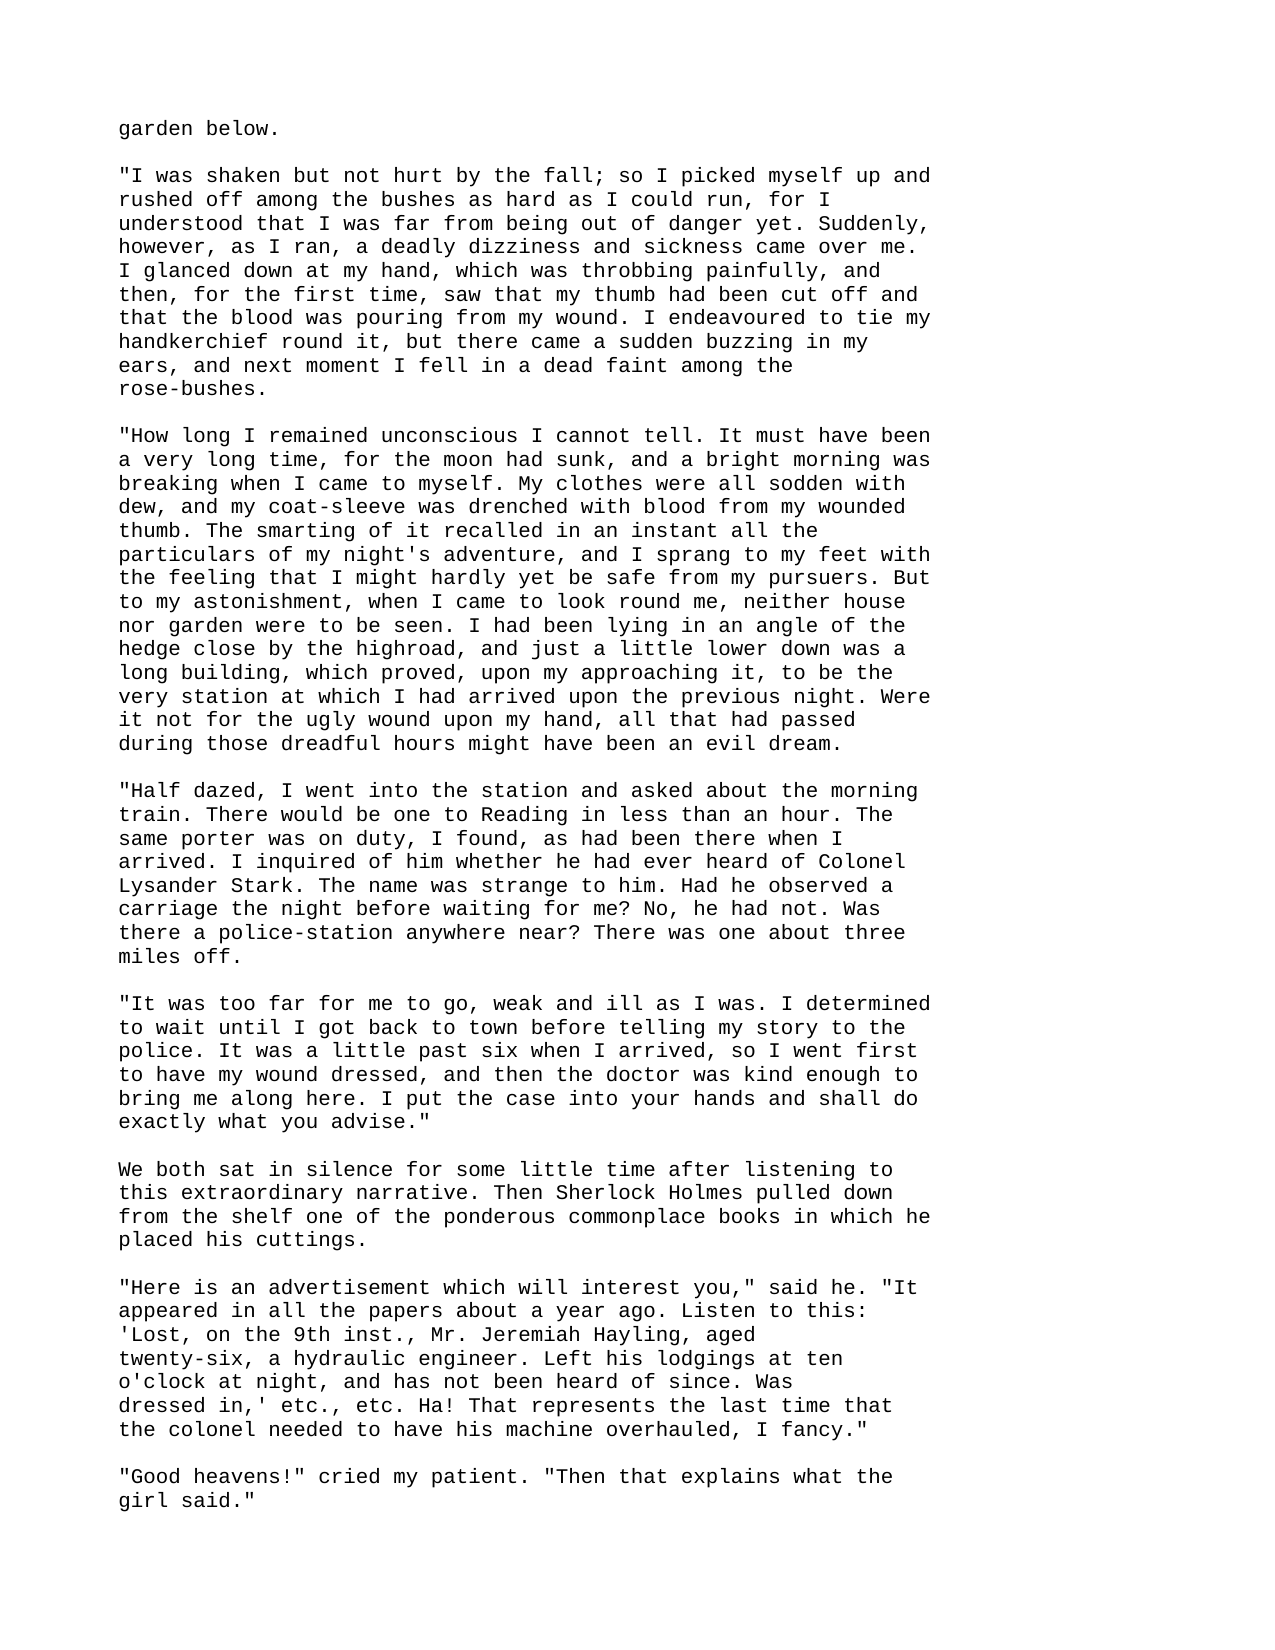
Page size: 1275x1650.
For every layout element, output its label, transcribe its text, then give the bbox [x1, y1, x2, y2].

text dressed in,' etc., etc. Ha! That represents the last time that [118, 1395, 1157, 1419]
text appeared in all the papers about a year ago. Listen to this: [118, 1300, 1157, 1324]
text hedge close by the highroad, and just a little lower down was a [118, 638, 1157, 662]
text the feeling that I might hardly yet be safe from my pursuers. But [118, 567, 1157, 591]
text carriage the night before waiting for me? No, he had not. Was [118, 898, 1157, 922]
text o'clock at night, and has not been heard of since. Was [118, 1371, 1157, 1395]
text bring me along here. I put the case into your hands and shall do [118, 1088, 1157, 1111]
text arrived. I inquired of him whether he had ever heard of Colonel [118, 851, 1157, 875]
text during those dreadful hours might have been an evil dream. [118, 733, 1157, 757]
text girl said." [118, 1489, 1157, 1513]
text to my astonishment, when I came to look round me, neither house [118, 591, 1157, 615]
text very station at which I had arrived upon the previous night. Were [118, 686, 1157, 709]
text ears, and next moment I fell in a dead faint among the [118, 354, 1157, 378]
text to wait until I got back to town before telling my story to the [118, 1017, 1157, 1040]
text however, as I ran, a deadly dizziness and sickness came over me. [118, 236, 1157, 260]
text from the shelf one of the ponderous commonplace books in which he [118, 1206, 1157, 1229]
text "How long I remained unconscious I cannot tell. It must have been [118, 426, 1157, 449]
text "Here is an advertisement which will interest you," said he. "It [118, 1277, 1157, 1300]
text "I was shaken but not hurt by the fall; so I picked myself up and [118, 165, 1157, 189]
text handkerchief round it, but there came a sudden buzzing in my [118, 331, 1157, 354]
text garden below. [118, 118, 1157, 142]
text "Half dazed, I went into the station and asked about the morning [118, 780, 1157, 804]
text train. There would be one to Reading in less than an hour. The [118, 804, 1157, 827]
text "Good heavens!" cried my patient. "Then that explains what the [118, 1466, 1157, 1489]
text police. It was a little past six when I arrived, so I went first [118, 1040, 1157, 1064]
text that the blood was pouring from my wound. I endeavoured to tie my [118, 307, 1157, 331]
text I glanced down at my hand, which was throbbing painfully, and [118, 260, 1157, 284]
text rushed off among the bushes as hard as I could run, for I [118, 189, 1157, 213]
text nor garden were to be seen. I had been lying in an angle of the [118, 615, 1157, 638]
text We both sat in silence for some little time after listening to [118, 1158, 1157, 1182]
text exactly what you advise." [118, 1111, 1157, 1135]
text twenty-six, a hydraulic engineer. Left his lodgings at ten [118, 1348, 1157, 1371]
text then, for the first time, saw that my thumb had been cut off and [118, 284, 1157, 307]
text long building, which proved, upon my approaching it, to be the [118, 662, 1157, 686]
text breaking when I came to myself. My clothes were all sodden with [118, 473, 1157, 496]
text particulars of my night's adventure, and I sprang to my feet with [118, 544, 1157, 567]
text to have my wound dressed, and then the doctor was kind enough to [118, 1064, 1157, 1088]
text rose-bushes. [118, 378, 1157, 402]
text it not for the ugly wound upon my hand, all that had passed [118, 709, 1157, 733]
text understood that I was far from being out of danger yet. Suddenly, [118, 213, 1157, 236]
text miles off. [118, 946, 1157, 969]
text this extraordinary narrative. Then Sherlock Holmes pulled down [118, 1182, 1157, 1206]
text a very long time, for the moon had sunk, and a bright morning was [118, 449, 1157, 473]
text placed his cuttings. [118, 1229, 1157, 1253]
text the colonel needed to have his machine overhauled, I fancy." [118, 1419, 1157, 1442]
text thumb. The smarting of it recalled in an instant all the [118, 520, 1157, 544]
text same porter was on duty, I found, as had been there when I [118, 827, 1157, 851]
text 'Lost, on the 9th inst., Mr. Jeremiah Hayling, aged [118, 1324, 1157, 1348]
text "It was too far for me to go, weak and ill as I was. I determined [118, 993, 1157, 1017]
text dew, and my coat-sleeve was drenched with blood from my wounded [118, 496, 1157, 520]
text there a police-station anywhere near? There was one about three [118, 922, 1157, 946]
text Lysander Stark. The name was strange to him. Had he observed a [118, 875, 1157, 898]
